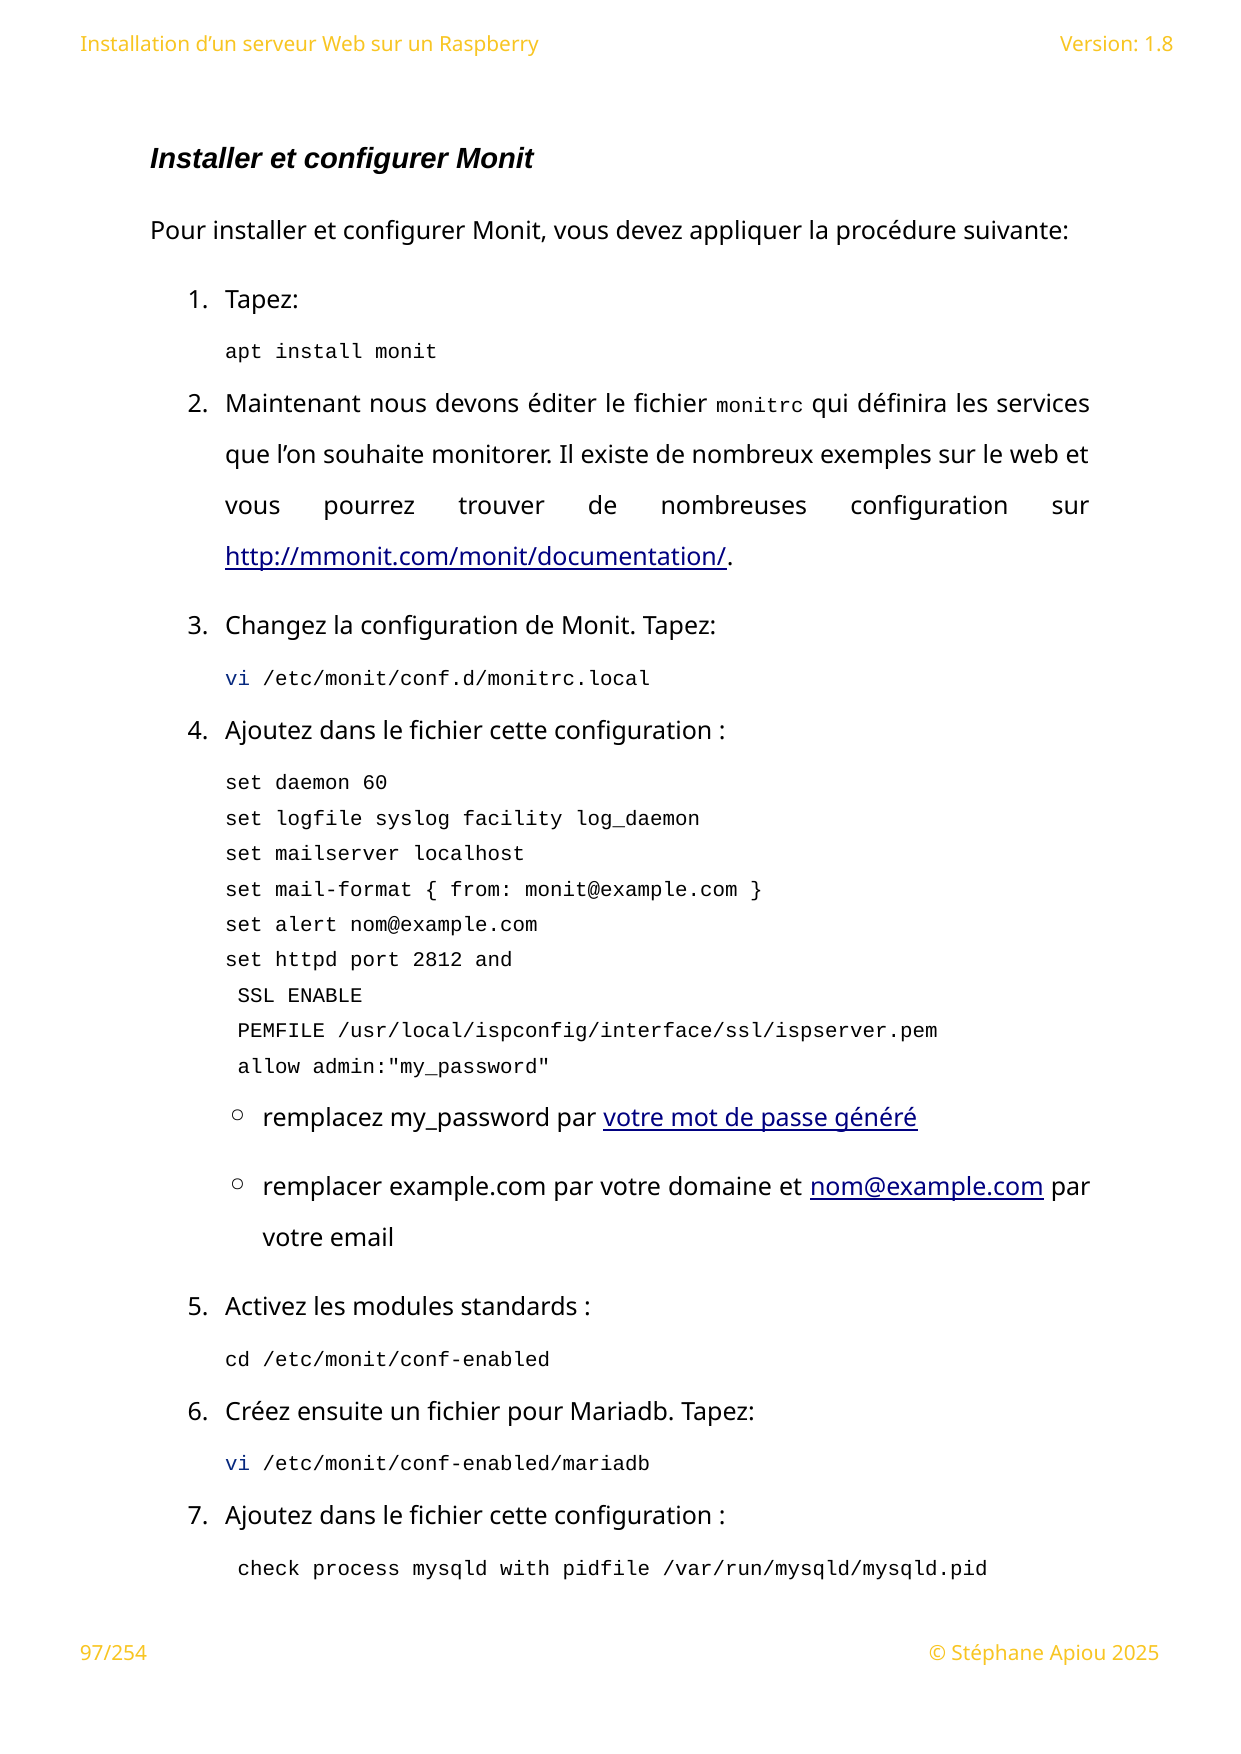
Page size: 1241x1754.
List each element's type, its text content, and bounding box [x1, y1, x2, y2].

list set mailserver localhost [187, 843, 1090, 867]
list vi /etc/monit/conf-enabled/mariadb [187, 1453, 1090, 1477]
list check process mysqld with pidfile /var/run/mysqld/mysqld.pid [187, 1558, 1090, 1581]
text Pour installer et configurer Monit, vous devez appliquer la procédure suivante: [150, 212, 1090, 247]
list apt install monit [187, 341, 1090, 365]
list allow admin:"my_password" [187, 1056, 1090, 1079]
list set daemon 60 [187, 772, 1090, 796]
list Ajoutez dans le fichier cette configuration : [187, 712, 1090, 746]
subtitle Installer et configurer Monit [150, 141, 1090, 174]
list set alert nom@example.com [187, 914, 1090, 938]
list Changez la configuration de Monit. Tapez: [187, 608, 1090, 642]
list Créez ensuite un fichier pour Mariadb. Tapez: [187, 1393, 1090, 1427]
list set mail-format { from: monit@example.com } [187, 878, 1090, 902]
list remplacez my_password par votre mot de passe généré [225, 1100, 1090, 1134]
list Tapez: [187, 281, 1090, 316]
list PEMFILE /usr/local/ispconfig/interface/ssl/ispserver.pem [187, 1020, 1090, 1044]
list cd /etc/monit/conf-enabled [187, 1349, 1090, 1373]
list Activez les modules standards : [187, 1289, 1090, 1323]
list Maintenant nous devons éditer le fichier monitrc qui définira les services que l’on souhaite monitorer. Il existe de nombreux exemples sur le web et vous pourrez trouver de nombreuses configuration sur http://mmonit.com/monit/documentation/. [187, 386, 1090, 573]
list SSL ENABLE [187, 985, 1090, 1008]
list vi /etc/monit/conf.d/monitrc.local [187, 668, 1090, 692]
list remplacer example.com par votre domaine et nom@example.com par votre email [225, 1169, 1090, 1254]
list set httpd port 2812 and [187, 949, 1090, 973]
list set logfile syslog facility log_daemon [187, 808, 1090, 831]
list Ajoutez dans le fichier cette configuration : [187, 1498, 1090, 1532]
